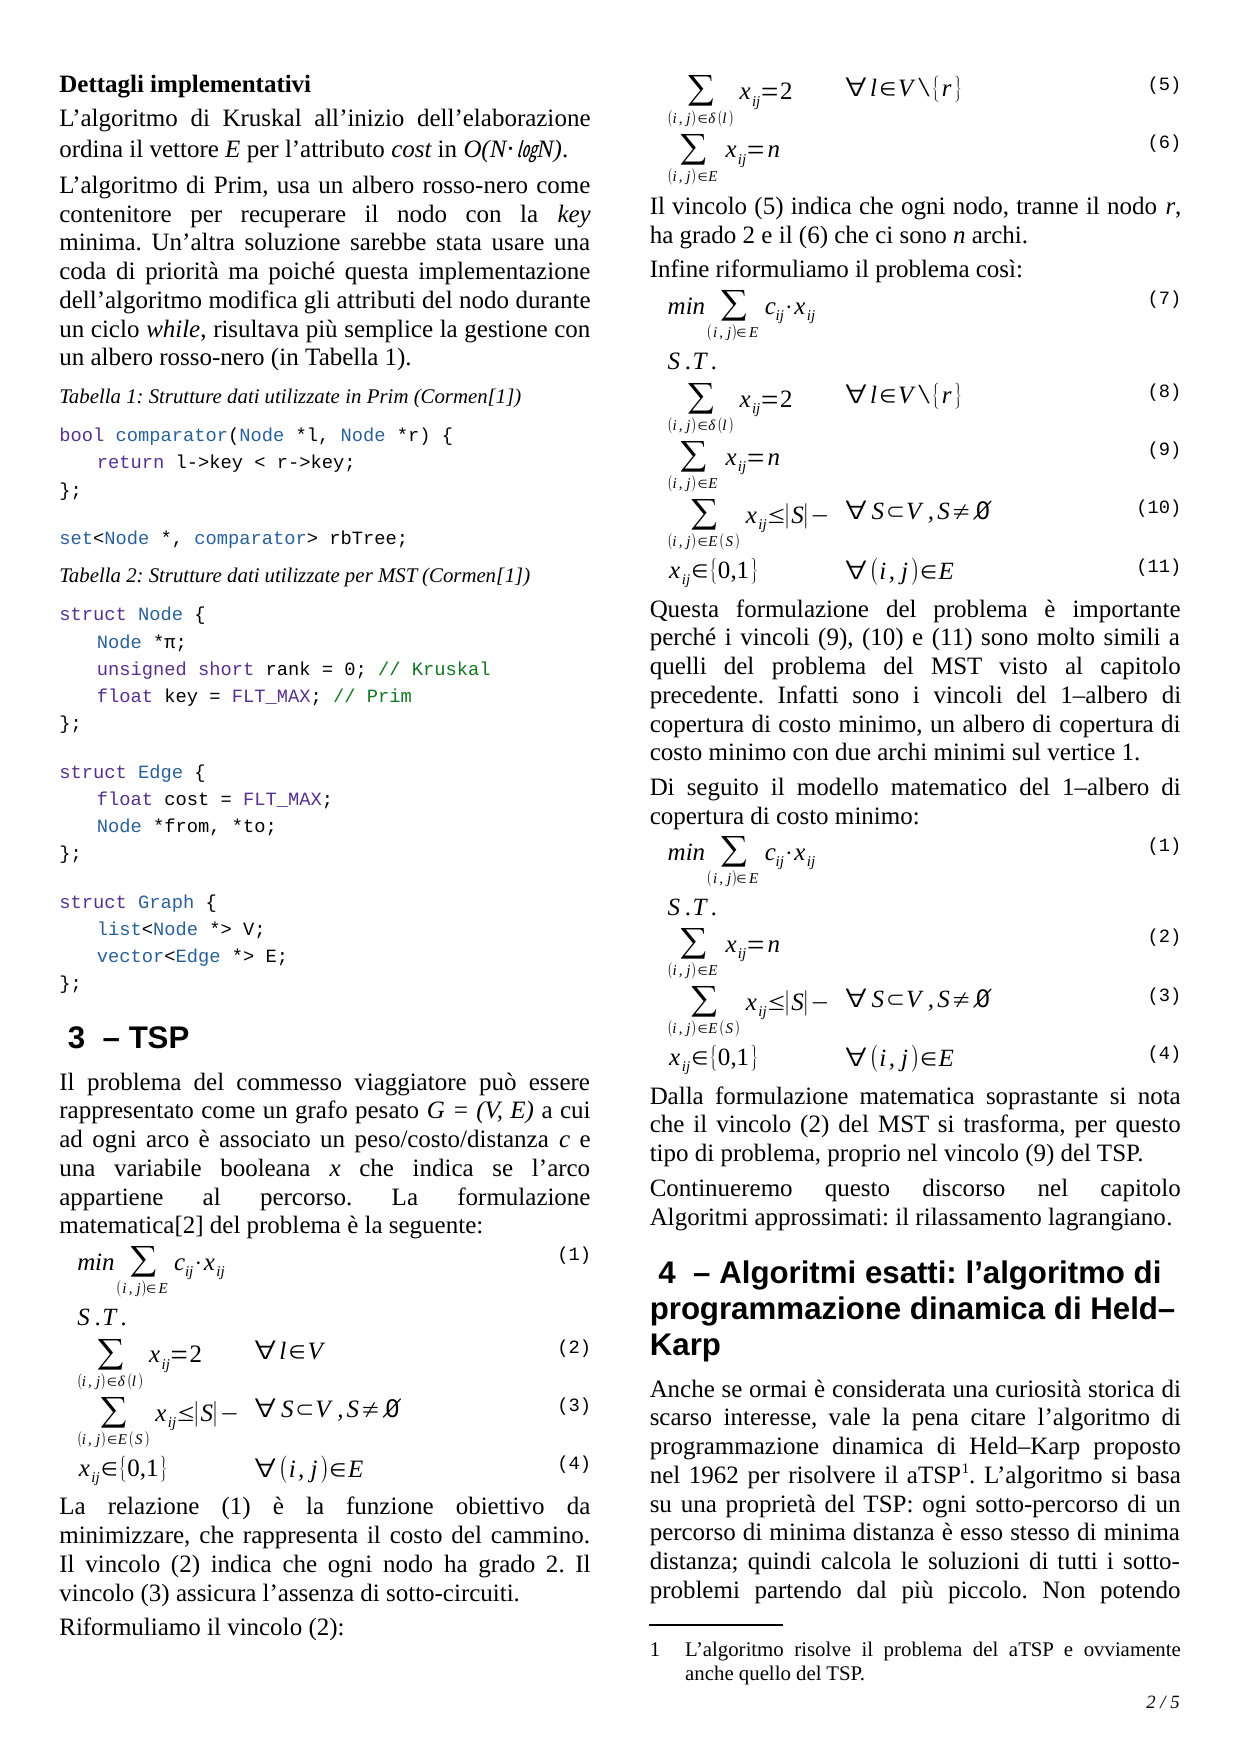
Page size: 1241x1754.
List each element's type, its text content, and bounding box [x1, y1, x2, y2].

table_cell (4) [414, 1448, 591, 1486]
table_cell (8) [1004, 376, 1181, 434]
table_cell [650, 979, 827, 1037]
table_cell [59, 1390, 236, 1448]
table_header bool comparator(Node *l, Node *r) { return l->key < r->key; }; set<Node *, comparator> rbTree; [59, 420, 591, 550]
table_header (1) [1004, 830, 1181, 888]
table_cell [236, 1448, 413, 1486]
text Tabella 2: Strutture dati utilizzate per MST (Cormen[1]) [59, 563, 591, 587]
table_cell [414, 1297, 591, 1332]
table_cell [59, 1332, 236, 1390]
table_cell [650, 550, 827, 588]
table_cell [1004, 888, 1181, 921]
text Il problema del commesso viaggiatore può essere rappresentato come un grafo pesato G = (V, E) a cui ad ogni arco è associato un peso/costo/distanza c e una variabile booleana x che indica se l’arco appartiene al percorso. La formulazione matematica[2] del problema è la seguente: [59, 1067, 591, 1239]
table_cell (2) [1004, 921, 1181, 979]
table_header (5) [1004, 69, 1181, 127]
table_header [827, 283, 1004, 341]
table_cell (4) [1004, 1038, 1181, 1075]
table_header (7) [1004, 283, 1181, 341]
text Continueremo questo discorso nel capitolo Algoritmi approssimati: il rilassamento lagrangiano. [649, 1173, 1181, 1230]
table_cell (6) [1004, 127, 1181, 185]
table_header [59, 1239, 236, 1297]
text Di seguito il modello matematico del 1–albero di copertura di costo minimo: [649, 772, 1181, 829]
table_cell (2) [414, 1332, 591, 1390]
table_header [827, 830, 1004, 888]
table_cell [650, 492, 827, 550]
table_cell (3) [1004, 979, 1181, 1037]
table_cell [650, 434, 827, 492]
table_cell [827, 376, 1004, 434]
table_cell [650, 127, 827, 185]
table_cell [236, 1297, 413, 1332]
table_cell [650, 341, 827, 376]
table_header [650, 283, 827, 341]
table_cell [236, 1390, 413, 1448]
table_cell [827, 434, 1004, 492]
table_cell [236, 1332, 413, 1390]
text Questa formulazione del problema è importante perché i vincoli (9), (10) e (11) sono molto simili a quelli del problema del MST visto al capitolo precedente. Infatti sono i vincoli del 1–albero di copertura di costo minimo, un albero di copertura di costo minimo con due archi minimi sul vertice 1. [649, 594, 1181, 766]
table_cell [59, 1448, 236, 1486]
table_cell [827, 550, 1004, 588]
table_cell [650, 1038, 827, 1075]
table_cell [827, 888, 1004, 921]
table_header struct Node { Node *π; unsigned short rank = 0; // Kruskal float key = FLT_MAX; // Prim }; struct Edge { float cost = FLT_MAX; Node *from, *to; }; struct Graph { list<Node *> V; vector<Edge *> E; }; [59, 599, 591, 995]
text L’algoritmo di Kruskal all’inizio dell’elaborazione ordina il vettore E per l’attributo cost in O(N⋅㏒N). [59, 103, 591, 164]
text L’algoritmo risolve il problema del aTSP e ovviamente anche quello del TSP. [649, 1637, 1181, 1685]
table_cell (9) [1004, 434, 1181, 492]
table_cell [827, 921, 1004, 979]
text L’algoritmo di Prim, usa un albero rosso-nero come contenitore per recuperare il nodo con la key minima. Un’altra soluzione sarebbe stata usare una coda di priorità ma poiché questa implementazione dell’algoritmo modifica gli attributi del nodo durante un ciclo while, risultava più semplice la gestione con un albero rosso-nero (in Tabella 1). [59, 170, 591, 371]
table_header [236, 1239, 413, 1297]
subtitle Algoritmi esatti: l’algoritmo di programmazione dinamica di Held–Karp [649, 1254, 1181, 1362]
table_header [650, 830, 827, 888]
table_cell (11) [1004, 550, 1181, 588]
table_cell [1004, 341, 1181, 376]
table_header [827, 69, 1004, 127]
table_cell [827, 979, 1004, 1037]
subtitle Dettagli implementativi [59, 69, 591, 98]
table_cell [59, 1297, 236, 1332]
text Il vincolo (5) indica che ogni nodo, tranne il nodo r, ha grado 2 e il (6) che ci sono n archi. [649, 191, 1181, 248]
table_cell [650, 921, 827, 979]
table_cell [650, 888, 827, 921]
table_cell (10) [1004, 492, 1181, 550]
subtitle TSP [59, 1019, 591, 1055]
table_cell [827, 1038, 1004, 1075]
table_header [650, 69, 827, 127]
text Riformuliamo il vincolo (2): [59, 1612, 591, 1641]
table_header (1) [414, 1239, 591, 1297]
text Dalla formulazione matematica soprastante si nota che il vincolo (2) del MST si trasforma, per questo tipo di problema, proprio nel vincolo (9) del TSP. [649, 1081, 1181, 1167]
table_cell [650, 376, 827, 434]
text La relazione (1) è la funzione obiettivo da minimizzare, che rappresenta il costo del cammino. Il vincolo (2) indica che ogni nodo ha grado 2. Il vincolo (3) assicura l’assenza di sotto-circuiti. [59, 1491, 591, 1606]
text Tabella 1: Strutture dati utilizzate in Prim (Cormen[1]) [59, 384, 591, 408]
text Infine riformuliamo il problema così: [649, 254, 1181, 283]
table_cell (3) [414, 1390, 591, 1448]
table_cell [827, 341, 1004, 376]
text Anche se ormai è considerata una curiosità storica di scarso interesse, vale la pena citare l’algoritmo di programmazione dinamica di Held–Karp proposto nel 1962 per risolvere il aTSP. L’algoritmo si basa su una proprietà del TSP: ogni sotto-percorso di un percorso di minima distanza è esso stesso di minima distanza; quindi calcola le soluzioni di tutti i sotto-problemi partendo dal più piccolo. Non potendo [649, 1374, 1181, 1604]
table_cell [827, 127, 1004, 185]
table_cell [827, 492, 1004, 550]
